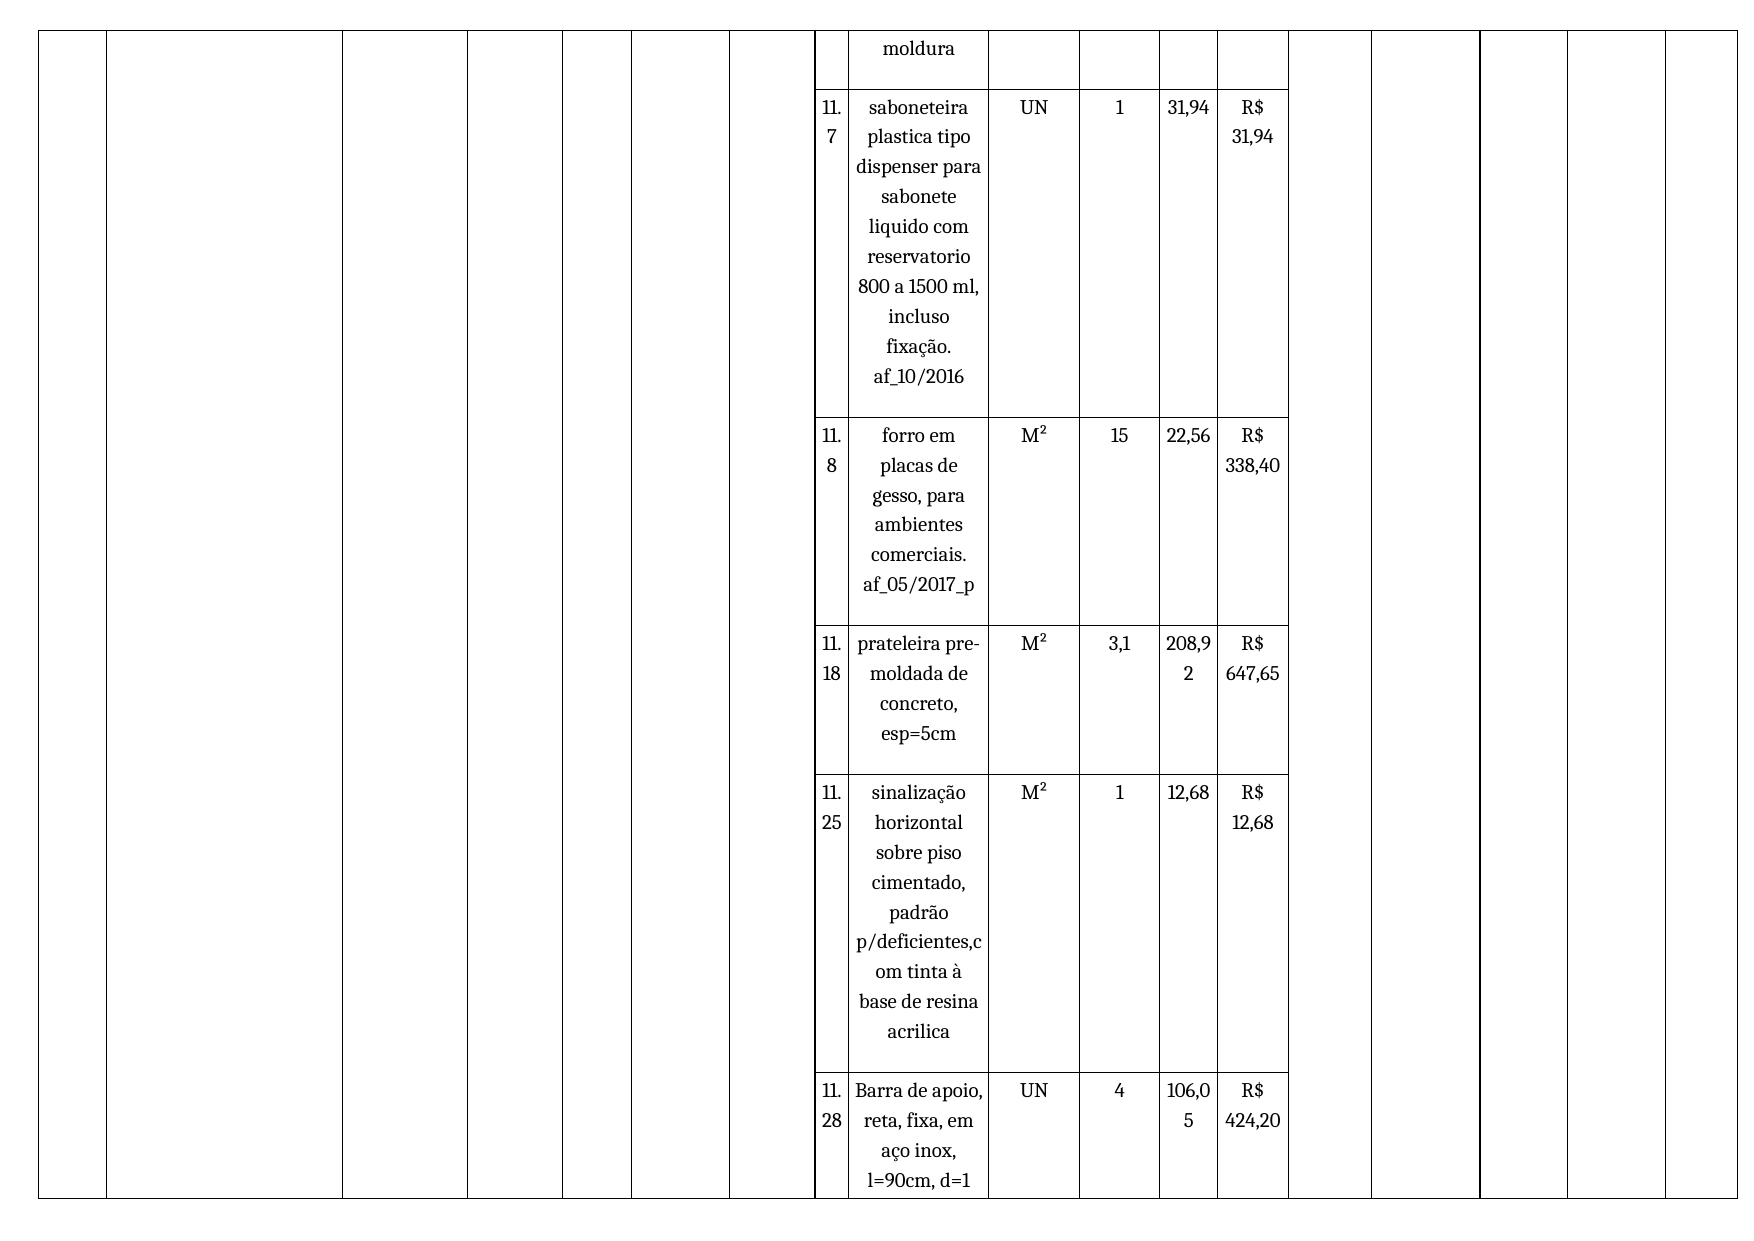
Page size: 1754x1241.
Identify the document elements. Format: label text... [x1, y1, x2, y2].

table_cell [39, 31, 106, 1198]
table_cell 11.18 [816, 626, 848, 774]
table_cell 208,92 [1160, 626, 1217, 774]
table_cell [1160, 31, 1217, 88]
table_cell [563, 31, 631, 1198]
table_cell R$ 12,68 [1218, 775, 1288, 1072]
table_cell [1080, 31, 1159, 88]
table_cell M² [989, 418, 1079, 625]
table_cell prateleira pre-moldada de concreto, esp=5cm [849, 626, 988, 774]
table_cell [107, 31, 342, 1198]
table_cell [343, 31, 467, 1198]
table_cell [1568, 31, 1665, 1198]
table_cell 4 [1080, 1073, 1159, 1198]
table_cell [1289, 31, 1371, 1198]
table_cell [632, 31, 729, 1198]
table_cell [1372, 31, 1479, 1198]
table_cell 11.25 [816, 775, 848, 1072]
table_cell [816, 31, 848, 88]
table_cell [1218, 31, 1288, 88]
table_cell [1666, 31, 1737, 1198]
table_cell UN [989, 90, 1079, 417]
table_cell 1 [1080, 775, 1159, 1072]
table_cell 11.7 [816, 90, 848, 417]
table_cell M² [989, 626, 1079, 774]
table_cell 11.8 [816, 418, 848, 625]
table_cell R$ 424,20 [1218, 1073, 1288, 1198]
table_cell R$ 338,40 [1218, 418, 1288, 625]
table_cell 22,56 [1160, 418, 1217, 625]
table_cell R$ 647,65 [1218, 626, 1288, 774]
table_cell [730, 31, 814, 1198]
table_cell [989, 31, 1079, 88]
table_cell 1 [1080, 90, 1159, 417]
table_cell M² [989, 775, 1079, 1072]
table_cell UN [989, 1073, 1079, 1198]
table_cell Barra de apoio, reta, fixa, em aço inox, l=90cm, d=1 [849, 1073, 988, 1198]
table_cell 31,94 [1160, 90, 1217, 417]
table_cell 3,1 [1080, 626, 1159, 774]
table_cell [1481, 31, 1567, 1198]
table_cell moldura [849, 31, 988, 88]
table_cell [468, 31, 562, 1198]
table_cell forro em placas de gesso, para ambientes comerciais. af_05/2017_p [849, 418, 988, 625]
table_cell saboneteira plastica tipo dispenser para sabonete liquido com reservatorio 800 a 1500 ml, incluso fixação. af_10/2016 [849, 90, 988, 417]
table_cell sinalização horizontal sobre piso cimentado, padrão p/deficientes,com tinta à base de resina acrilica [849, 775, 988, 1072]
table_cell R$ 31,94 [1218, 90, 1288, 417]
table_cell 106,05 [1160, 1073, 1217, 1198]
table_cell 15 [1080, 418, 1159, 625]
table_cell 11.28 [816, 1073, 848, 1198]
table_cell 12,68 [1160, 775, 1217, 1072]
